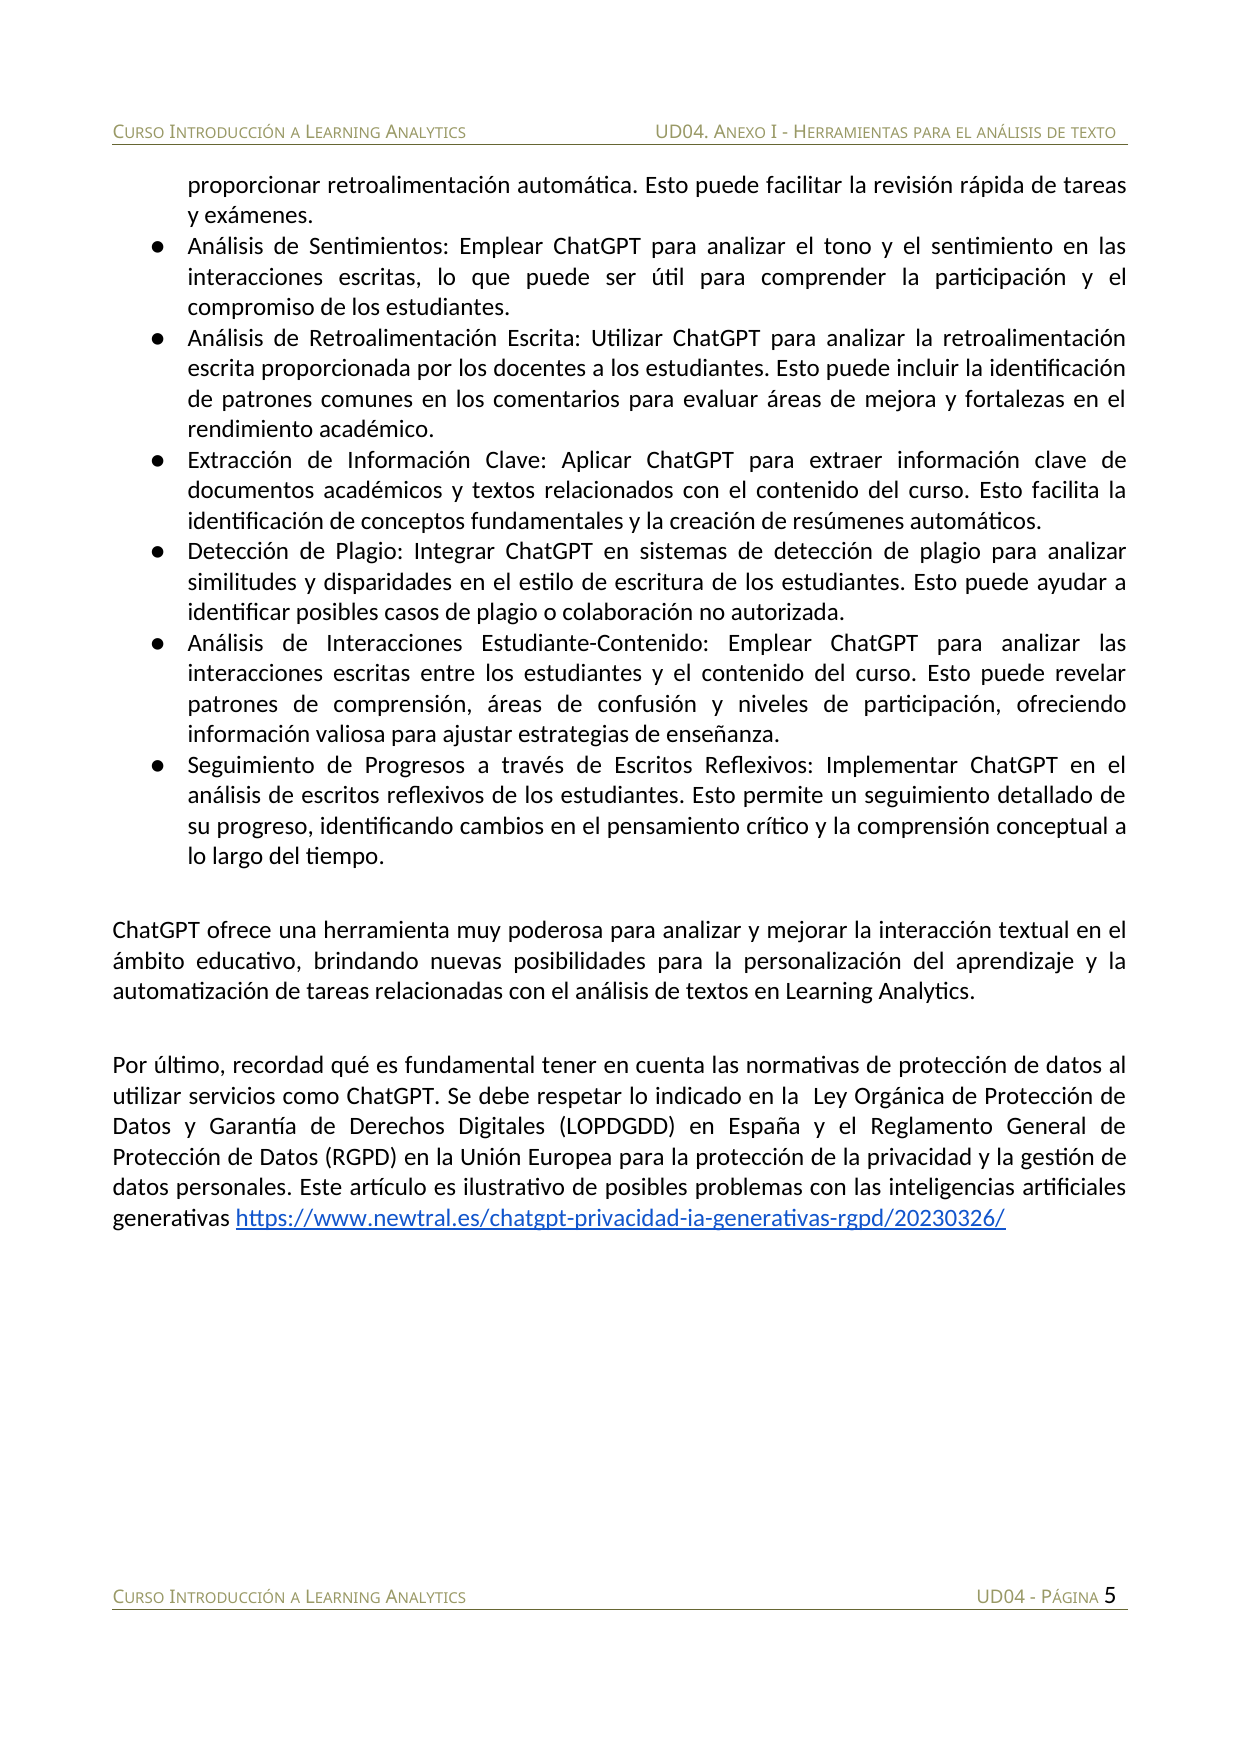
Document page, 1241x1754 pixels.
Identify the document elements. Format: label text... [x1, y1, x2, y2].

list proporcionar retroalimentación automática. Esto puede facilitar la revisión rápida de tareas y exámenes. [150, 169, 1128, 230]
list Análisis de Retroalimentación Escrita: Utilizar ChatGPT para analizar la retroalimentación escrita proporcionada por los docentes a los estudiantes. Esto puede incluir la identificación de patrones comunes en los comentarios para evaluar áreas de mejora y fortalezas en el rendimiento académico. [150, 322, 1128, 444]
text ChatGPT ofrece una herramienta muy poderosa para analizar y mejorar la interacción textual en el ámbito educativo, brindando nuevas posibilidades para la personalización del aprendizaje y la automatización de tareas relacionadas con el análisis de textos en Learning Analytics. [112, 914, 1128, 1006]
text Por último, recordad qué es fundamental tener en cuenta las normativas de protección de datos al utilizar servicios como ChatGPT. Se debe respetar lo indicado en la Ley Orgánica de Protección de Datos y Garantía de Derechos Digitales (LOPDGDD) en España y el Reglamento General de Protección de Datos (RGPD) en la Unión Europea para la protección de la privacidad y la gestión de datos personales. Este artículo es ilustrativo de posibles problemas con las inteligencias artificiales generativas https://www.newtral.es/chatgpt-privacidad-ia-generativas-rgpd/20230326/ [112, 1049, 1128, 1233]
list Extracción de Información Clave: Aplicar ChatGPT para extraer información clave de documentos académicos y textos relacionados con el contenido del curso. Esto facilita la identificación de conceptos fundamentales y la creación de resúmenes automáticos. [150, 444, 1128, 535]
list Análisis de Interacciones Estudiante-Contenido: Emplear ChatGPT para analizar las interacciones escritas entre los estudiantes y el contenido del curso. Esto puede revelar patrones de comprensión, áreas de confusión y niveles de participación, ofreciendo información valiosa para ajustar estrategias de enseñanza. [150, 627, 1128, 749]
list Análisis de Sentimientos: Emplear ChatGPT para analizar el tono y el sentimiento en las interacciones escritas, lo que puede ser útil para comprender la participación y el compromiso de los estudiantes. [150, 230, 1128, 322]
list Seguimiento de Progresos a través de Escritos Reflexivos: Implementar ChatGPT en el análisis de escritos reflexivos de los estudiantes. Esto permite un seguimiento detallado de su progreso, identificando cambios en el pensamiento crítico y la comprensión conceptual a lo largo del tiempo. [150, 749, 1128, 871]
list Detección de Plagio: Integrar ChatGPT en sistemas de detección de plagio para analizar similitudes y disparidades en el estilo de escritura de los estudiantes. Esto puede ayudar a identificar posibles casos de plagio o colaboración no autorizada. [150, 535, 1128, 627]
